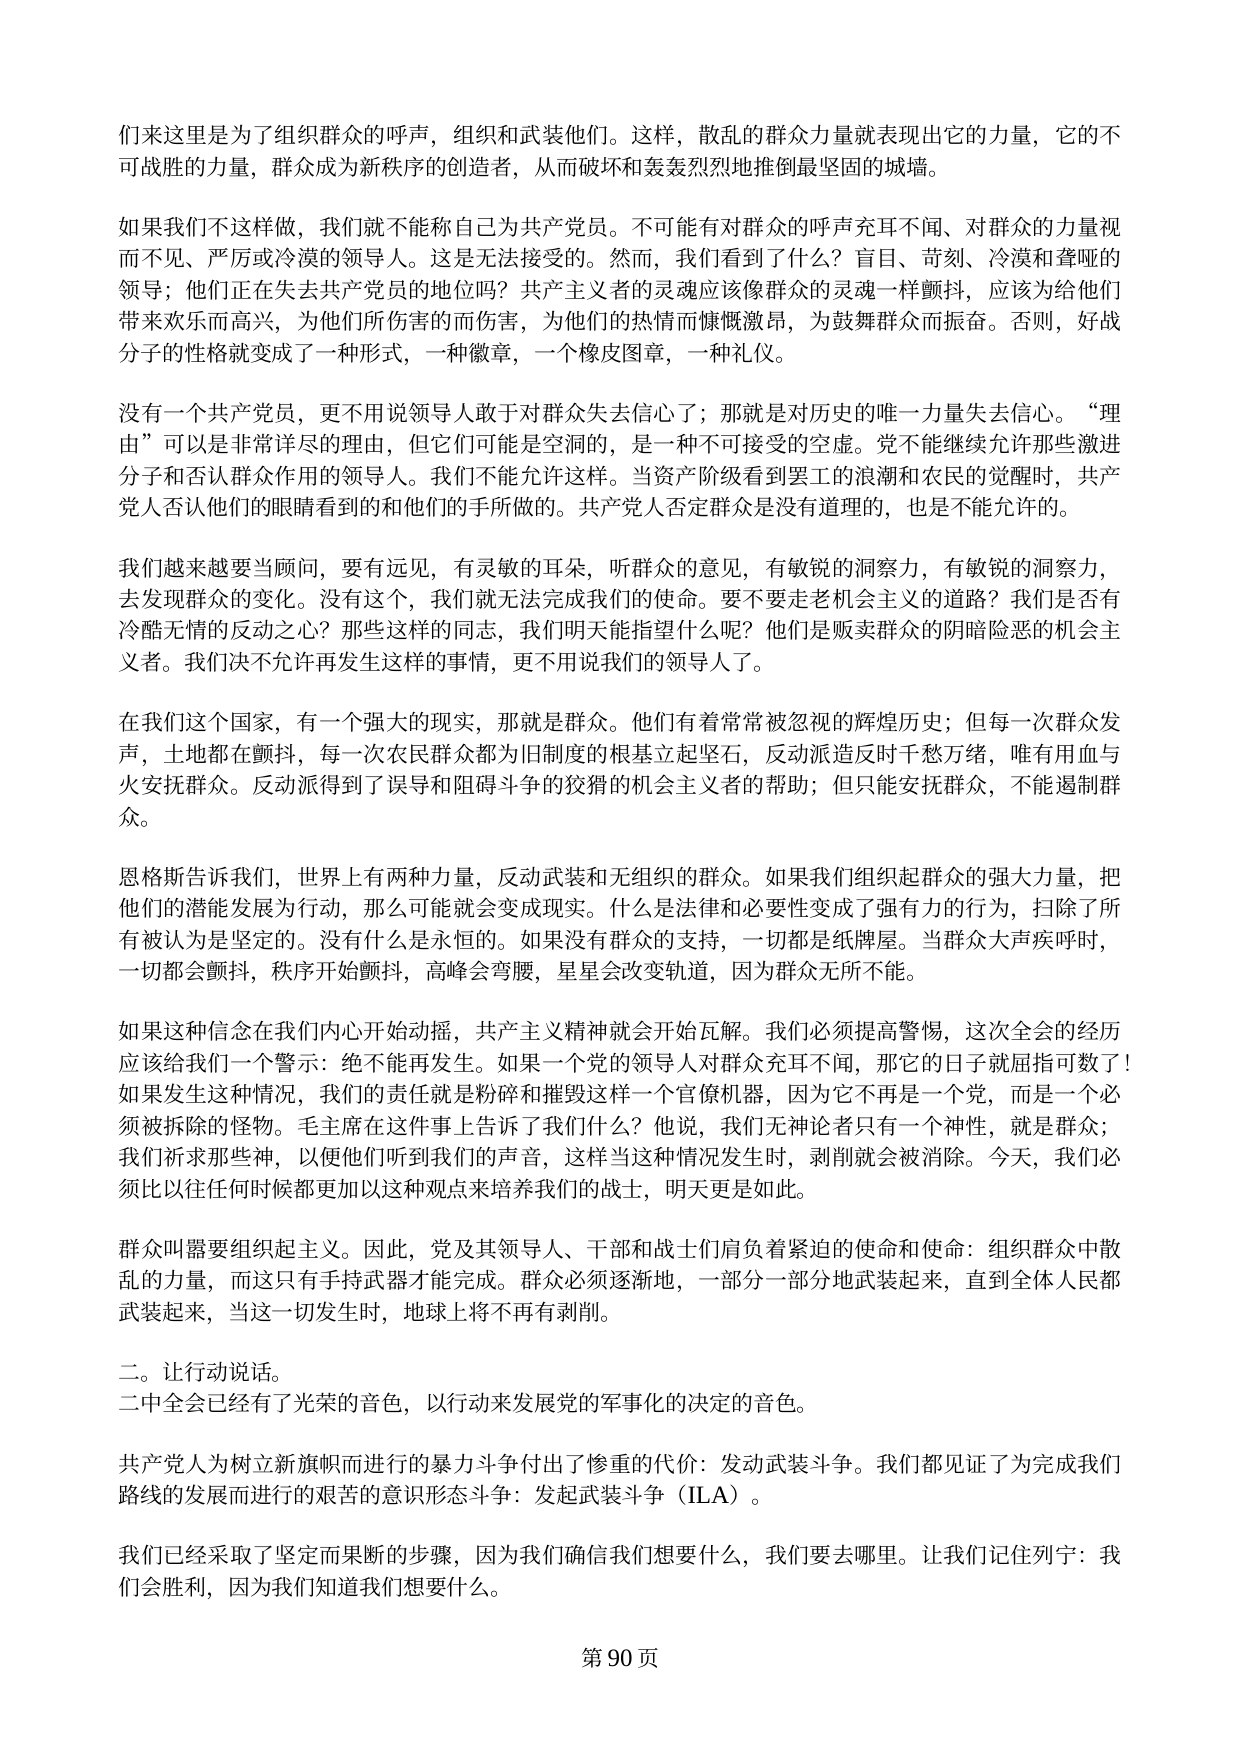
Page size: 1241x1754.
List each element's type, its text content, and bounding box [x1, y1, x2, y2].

text 二。让行动说话。 [118, 1355, 1122, 1387]
text 我们已经采取了坚定而果断的步骤，因为我们确信我们想要什么，我们要去哪里。让我们记住列宁：我们会胜利，因为我们知道我们想要什么。 [118, 1538, 1122, 1601]
text 在我们这个国家，有一个强大的现实，那就是群众。他们有着常常被忽视的辉煌历史；但每一次群众发声，土地都在颤抖，每一次农民群众都为旧制度的根基立起坚石，反动派造反时千愁万绪，唯有用血与火安抚群众。反动派得到了误导和阻碍斗争的狡猾的机会主义者的帮助；但只能安抚群众，不能遏制群众。 [118, 705, 1122, 831]
text 共产党人为树立新旗帜而进行的暴力斗争付出了惨重的代价：发动武装斗争。我们都见证了为完成我们路线的发展而进行的艰苦的意识形态斗争：发起武装斗争（ILA）。 [118, 1447, 1122, 1510]
text 没有一个共产党员，更不用说领导人敢于对群众失去信心了；那就是对历史的唯一力量失去信心。“理由”可以是非常详尽的理由，但它们可能是空洞的，是一种不可接受的空虚。党不能继续允许那些激进分子和否认群众作用的领导人。我们不能允许这样。当资产阶级看到罢工的浪潮和农民的觉醒时，共产党人否认他们的眼睛看到的和他们的手所做的。共产党人否定群众是没有道理的，也是不能允许的。 [118, 396, 1122, 522]
text 们来这里是为了组织群众的呼声，组织和武装他们。这样，散乱的群众力量就表现出它的力量，它的不可战胜的力量，群众成为新秩序的创造者，从而破坏和轰轰烈烈地推倒最坚固的城墙。 [118, 118, 1122, 181]
text 我们越来越要当顾问，要有远见，有灵敏的耳朵，听群众的意见，有敏锐的洞察力，有敏锐的洞察力，去发现群众的变化。没有这个，我们就无法完成我们的使命。要不要走老机会主义的道路？我们是否有冷酷无情的反动之心？那些这样的同志，我们明天能指望什么呢？他们是贩卖群众的阴暗险恶的机会主义者。我们决不允许再发生这样的事情，更不用说我们的领导人了。 [118, 551, 1122, 677]
text 恩格斯告诉我们，世界上有两种力量，反动武装和无组织的群众。如果我们组织起群众的强大力量，把他们的潜能发展为行动，那么可能就会变成现实。什么是法律和必要性变成了强有力的行为，扫除了所有被认为是坚定的。没有什么是永恒的。如果没有群众的支持，一切都是纸牌屋。当群众大声疾呼时，一切都会颤抖，秩序开始颤抖，高峰会弯腰，星星会改变轨道，因为群众无所不能。 [118, 860, 1122, 986]
text 群众叫嚣要组织起主义。因此，党及其领导人、干部和战士们肩负着紧迫的使命和使命：组织群众中散乱的力量，而这只有手持武器才能完成。群众必须逐渐地，一部分一部分地武装起来，直到全体人民都武装起来，当这一切发生时，地球上将不再有剥削。 [118, 1232, 1122, 1326]
text 如果我们不这样做，我们就不能称自己为共产党员。不可能有对群众的呼声充耳不闻、对群众的力量视而不见、严厉或冷漠的领导人。这是无法接受的。然而，我们看到了什么？盲目、苛刻、冷漠和聋哑的领导；他们正在失去共产党员的地位吗？共产主义者的灵魂应该像群众的灵魂一样颤抖，应该为给他们带来欢乐而高兴，为他们所伤害的而伤害，为他们的热情而慷慨激昂，为鼓舞群众而振奋。否则，好战分子的性格就变成了一种形式，一种徽章，一个橡皮图章，一种礼仪。 [118, 210, 1122, 367]
text 如果这种信念在我们内心开始动摇，共产主义精神就会开始瓦解。我们必须提高警惕，这次全会的经历应该给我们一个警示：绝不能再发生。如果一个党的领导人对群众充耳不闻，那它的日子就屈指可数了！如果发生这种情况，我们的责任就是粉碎和摧毁这样一个官僚机器，因为它不再是一个党，而是一个必须被拆除的怪物。毛主席在这件事上告诉了我们什么？他说，我们无神论者只有一个神性，就是群众；我们祈求那些神，以便他们听到我们的声音，这样当这种情况发生时，剥削就会被消除。今天，我们必须比以往任何时候都更加以这种观点来培养我们的战士，明天更是如此。 [118, 1014, 1122, 1203]
text 二中全会已经有了光荣的音色，以行动来发展党的军事化的决定的音色。 [118, 1387, 1122, 1418]
